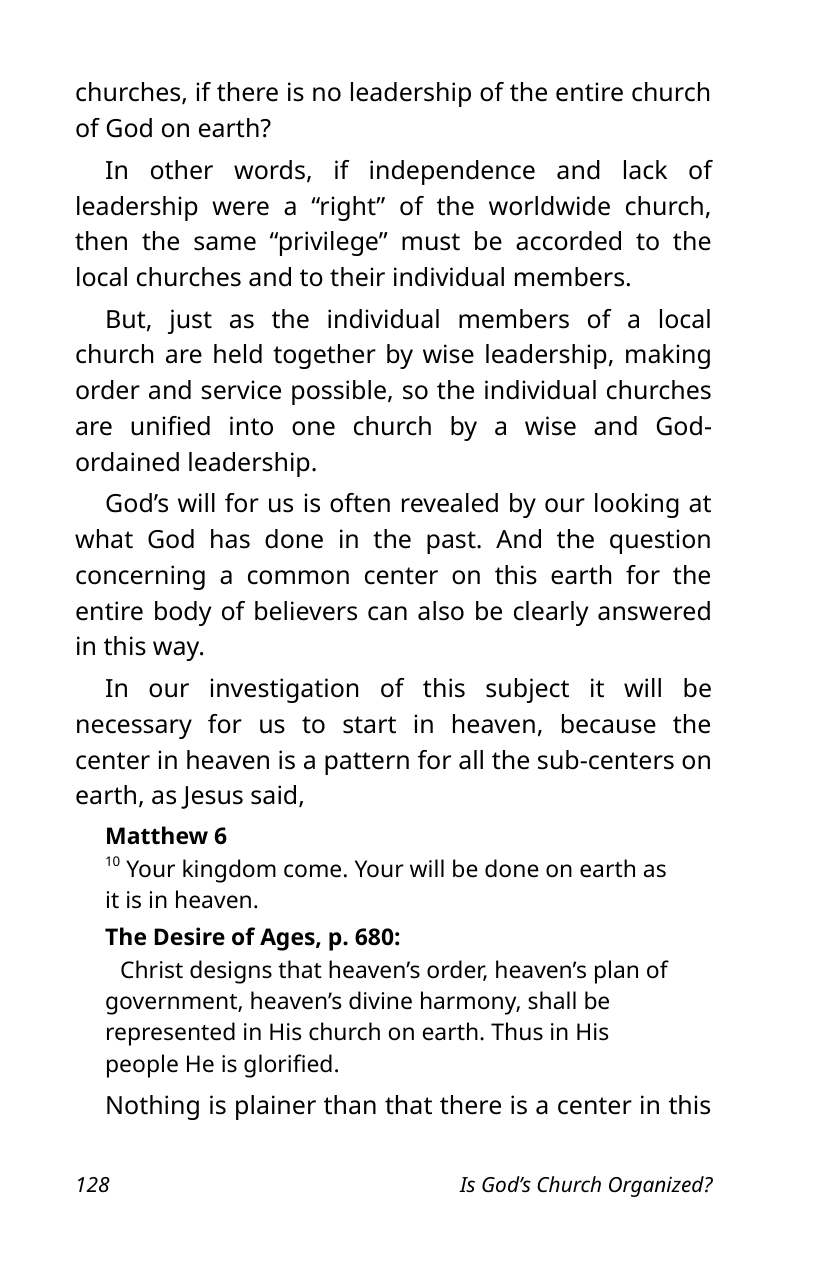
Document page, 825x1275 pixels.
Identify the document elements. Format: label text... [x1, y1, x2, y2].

text But, just as the individual members of a local church are held together by wise leadership, making order and service possible, so the individual churches are unified into one church by a wise and God-ordained leadership. [75, 301, 712, 478]
text Christ designs that heaven’s order, heaven’s plan of government, heaven’s divine harmony, shall be represented in His church on earth. Thus in His people He is glorified. [105, 954, 682, 1079]
text 10 Your kingdom come. Your will be done on earth as it is in heaven. [105, 852, 682, 915]
text The Desire of Ages, p. 680: [105, 921, 712, 952]
text Matthew 6 [105, 820, 712, 851]
text Nothing is plainer than that there is a center in this [75, 1088, 712, 1122]
text In other words, if independence and lack of leadership were a “right” of the worldwide church, then the same “privilege” must be accorded to the local churches and to their individual members. [75, 152, 712, 294]
text God’s will for us is often revealed by our looking at what God has done in the past. And the question concerning a common center on this earth for the entire body of believers can also be clearly answered in this way. [75, 486, 712, 663]
text In our investigation of this subject it will be necessary for us to start in heaven, because the center in heaven is a pattern for all the sub-centers on earth, as Jesus said, [75, 671, 712, 812]
text churches, if there is no leadership of the entire church of God on earth? [75, 75, 712, 145]
